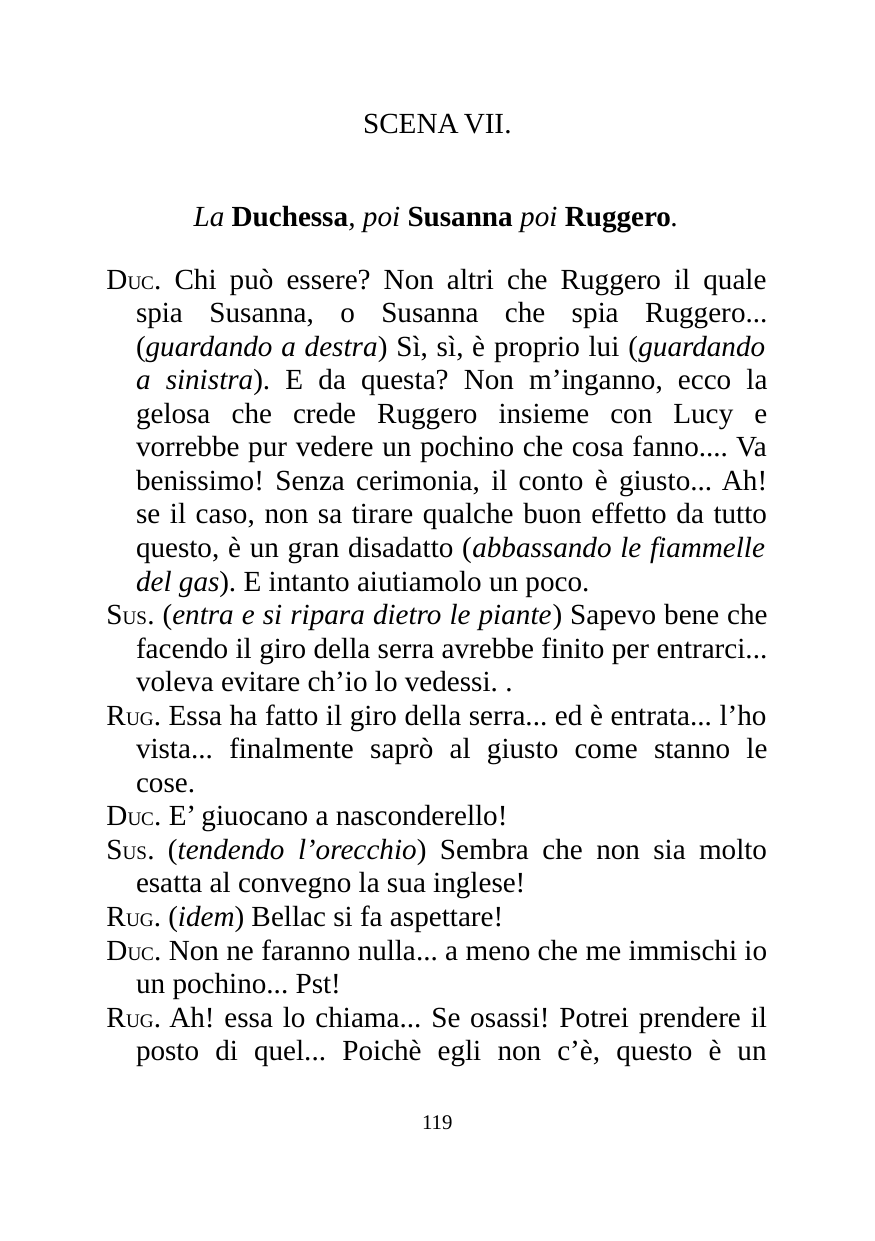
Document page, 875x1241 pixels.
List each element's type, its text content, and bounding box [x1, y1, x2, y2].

text Rug. Essa ha fatto il giro della serra... ed è entrata... l’ho vista... finalmente saprò al giusto come stanno le cose. [106, 698, 768, 798]
text La Duchessa, poi Susanna poi Ruggero. [106, 199, 768, 232]
text Duc. E’ giuocano a nasconderello! [106, 798, 768, 832]
text Rug. Ah! essa lo chiama... Se osassi! Potrei prendere il posto di quel... Poichè egli non c’è, questo è un [106, 1000, 768, 1067]
text Sus. (entra e si ripara dietro le piante) Sapevo bene che facendo il giro della serra avrebbe finito per entrarci... voleva evitare ch’io lo vedessi. . [106, 597, 768, 698]
text Duc. Non ne faranno nulla... a meno che me immischi io un pochino... Pst! [106, 933, 768, 1000]
subtitle SCENA VII. [106, 106, 768, 140]
text Duc. Chi può essere? Non altri che Ruggero il quale spia Susanna, o Susanna che spia Ruggero... (guardando a destra) Sì, sì, è proprio lui (guardando a sinistra). E da questa? Non m’inganno, ecco la gelosa che crede Ruggero insieme con Lucy e vorrebbe pur vedere un pochino che cosa fanno.... Va benissimo! Senza cerimonia, il conto è giusto... Ah! se il caso, non sa tirare qualche buon effetto da tutto questo, è un gran disadatto (abbassando le fiammelle del gas). E intanto aiutiamolo un poco. [106, 262, 768, 597]
text Rug. (idem) Bellac si fa aspettare! [106, 899, 768, 933]
text Sus. (tendendo l’orecchio) Sembra che non sia molto esatta al convegno la sua inglese! [106, 832, 768, 899]
